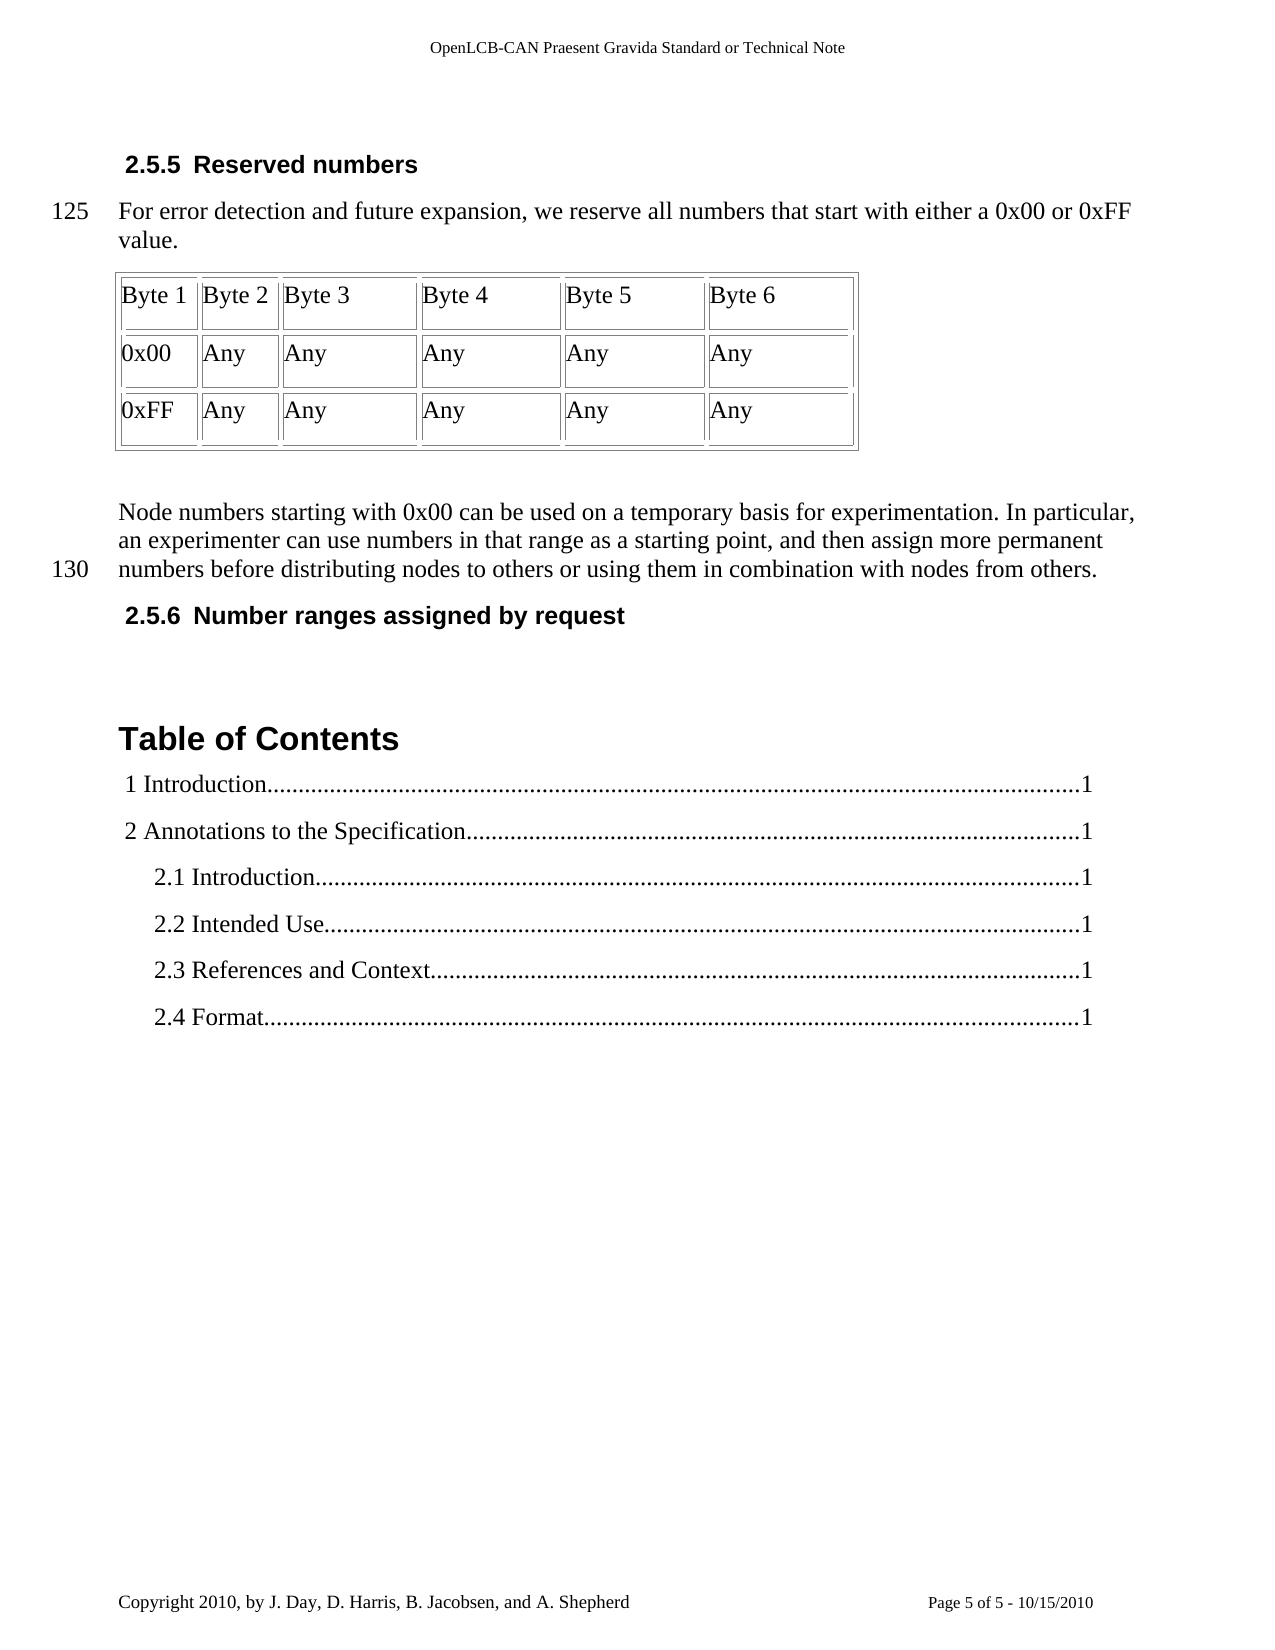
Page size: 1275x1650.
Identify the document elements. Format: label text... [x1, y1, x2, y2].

table_cell Any [281, 387, 419, 445]
table_cell Any [706, 387, 856, 445]
table_header Byte 4 [419, 273, 563, 329]
table_header Byte 1 [118, 273, 199, 329]
subtitle Reserved numbers [118, 150, 1157, 179]
table_header Byte 3 [281, 273, 419, 329]
subtitle Table of Contents [118, 718, 1157, 757]
table_header Byte 6 [706, 273, 856, 329]
table_cell Any [419, 329, 563, 387]
text 1 Introduction 1 [118, 769, 1157, 798]
table_cell Any [200, 329, 281, 387]
table_cell 0x00 [118, 329, 199, 387]
text 2.2 Intended Use 1 [148, 909, 1157, 938]
subtitle Number ranges assigned by request [118, 601, 1157, 629]
table_cell Any [563, 329, 706, 387]
text For error detection and future expansion, we reserve all numbers that start with either a 0x00 or 0xFF value. [118, 196, 1157, 254]
table_header Byte 2 [200, 273, 281, 329]
table_cell Any [419, 387, 563, 445]
table_cell Any [200, 387, 281, 445]
table_cell Any [706, 329, 856, 387]
table_cell 0xFF [118, 387, 199, 445]
table_header Byte 5 [563, 273, 706, 329]
table_cell Any [563, 387, 706, 445]
table_cell Any [281, 329, 419, 387]
text 2.3 References and Context 1 [148, 955, 1157, 984]
text 2.4 Format 1 [148, 1002, 1157, 1031]
text 2 Annotations to the Specification 1 [118, 816, 1157, 845]
text Node numbers starting with 0x00 can be used on a temporary basis for experimentation. In particular, an experimenter can use numbers in that range as a starting point, and then assign more permanent numbers before distributing nodes to others or using them in combination with nodes from others. [118, 497, 1157, 583]
text 2.1 Introduction 1 [148, 862, 1157, 891]
